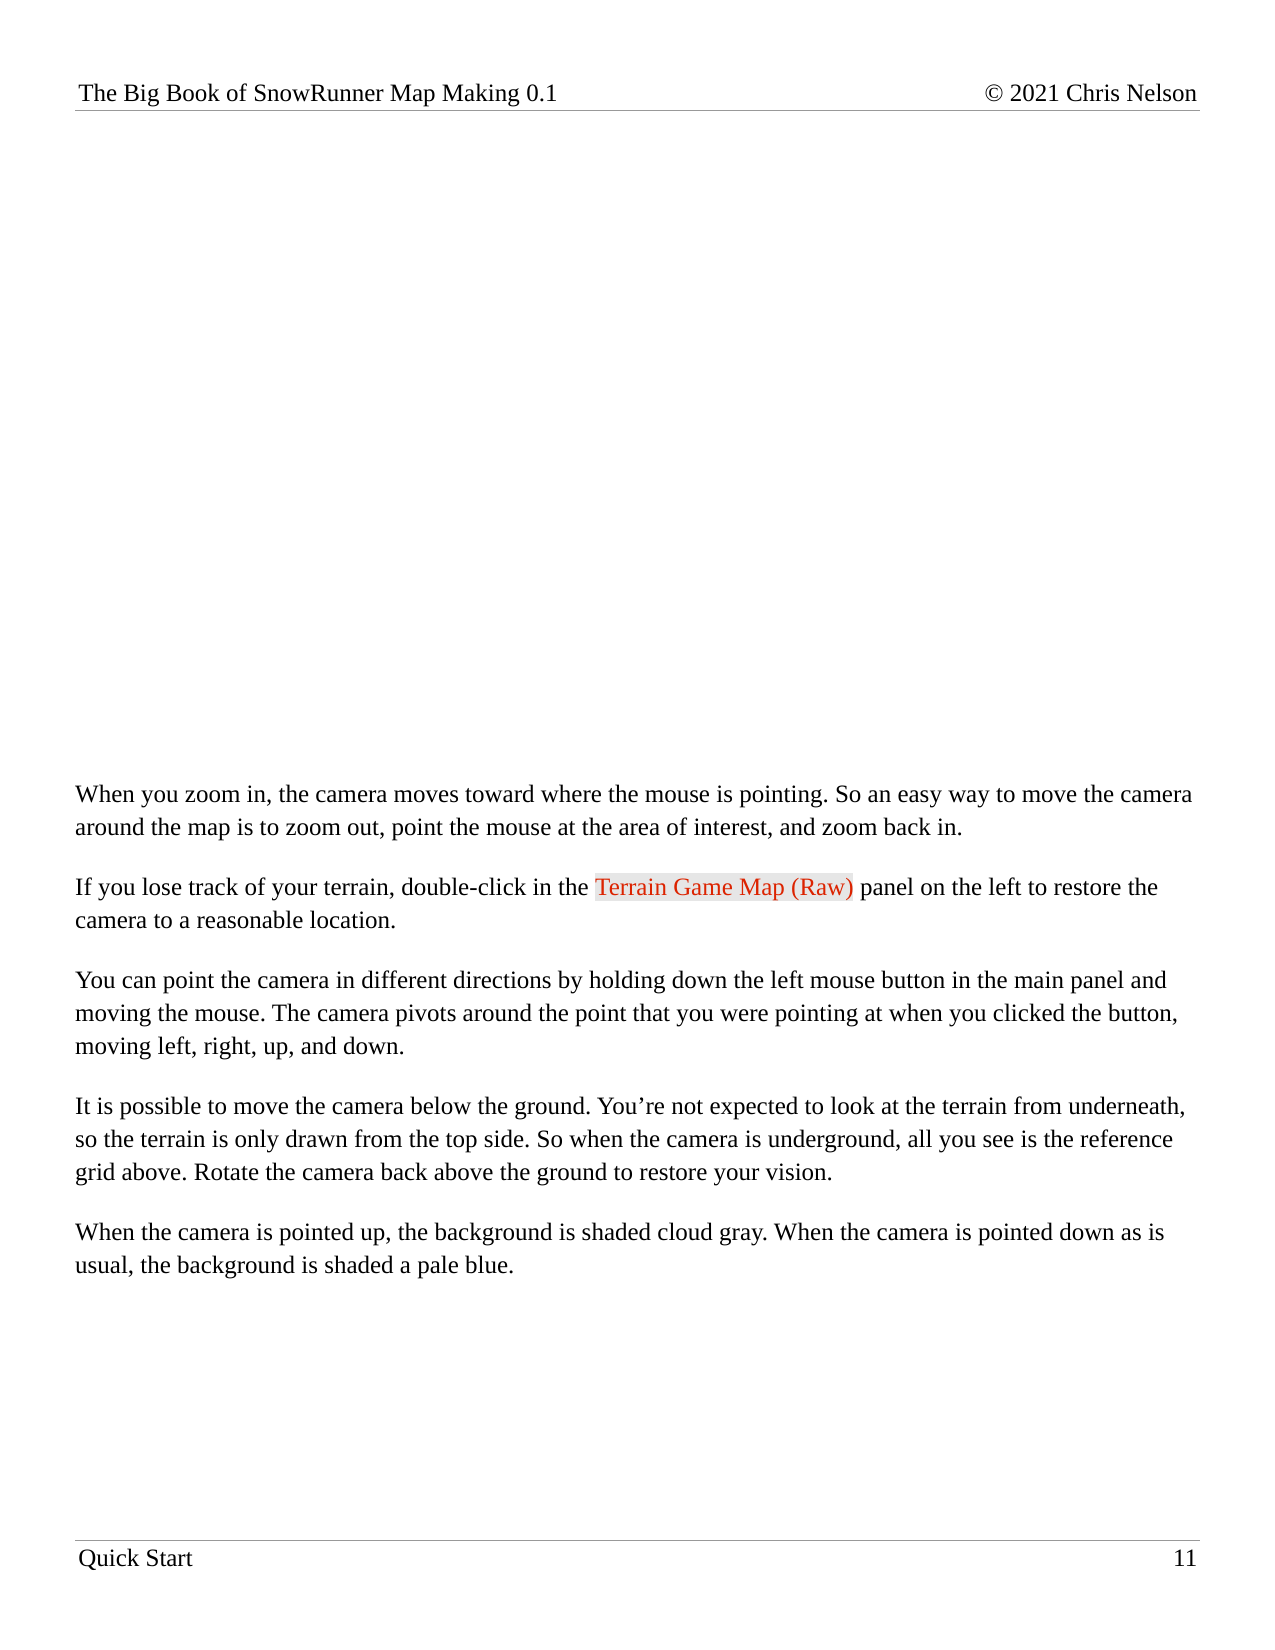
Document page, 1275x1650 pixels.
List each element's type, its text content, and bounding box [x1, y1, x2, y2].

text You can point the camera in different directions by holding down the left mouse button in the main panel and moving the mouse. The camera pivots around the point that you were pointing at when you clicked the button, moving left, right, up, and down. [75, 965, 1200, 1060]
text It is possible to move the camera below the ground. You’re not expected to look at the terrain from underneath, so the terrain is only drawn from the top side. So when the camera is underground, all you see is the reference grid above. Rotate the camera back above the ground to restore your vision. [75, 1091, 1200, 1186]
text If you lose track of your terrain, double-click in the Terrain Game Map (Raw) panel on the left to restore the camera to a reasonable location. [75, 872, 1200, 934]
text When the camera is pointed up, the background is shaded cloud gray. When the camera is pointed down as is usual, the background is shaded a pale blue. [75, 1217, 1200, 1279]
text When you zoom in, the camera moves toward where the mouse is pointing. So an easy way to move the camera around the map is to zoom out, point the mouse at the area of interest, and zoom back in. [75, 779, 1200, 841]
